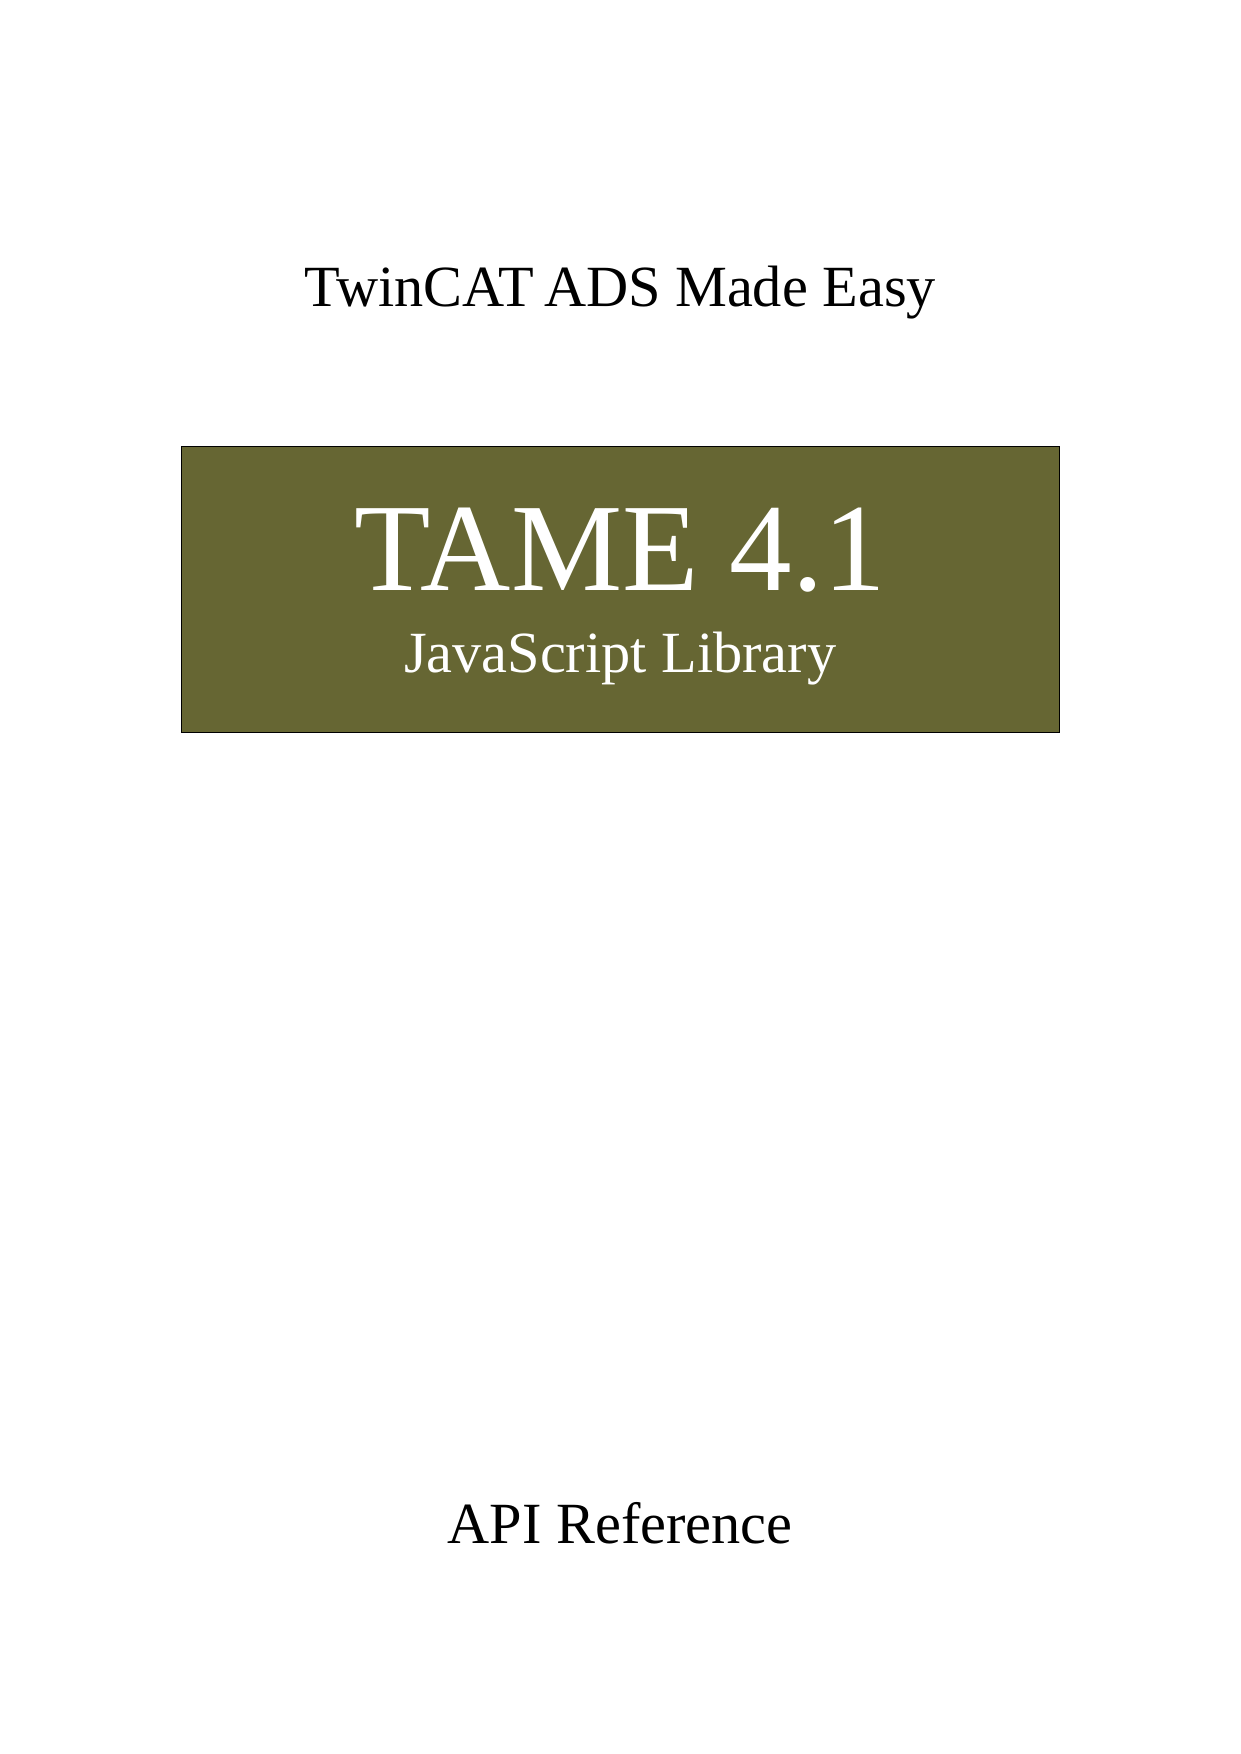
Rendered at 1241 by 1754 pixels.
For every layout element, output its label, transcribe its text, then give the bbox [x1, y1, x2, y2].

text TAME 4.1 [190, 474, 1050, 618]
text TwinCAT ADS Made Easy [118, 252, 1122, 319]
text JavaScript Library [190, 618, 1050, 685]
text API Reference [118, 1488, 1122, 1556]
